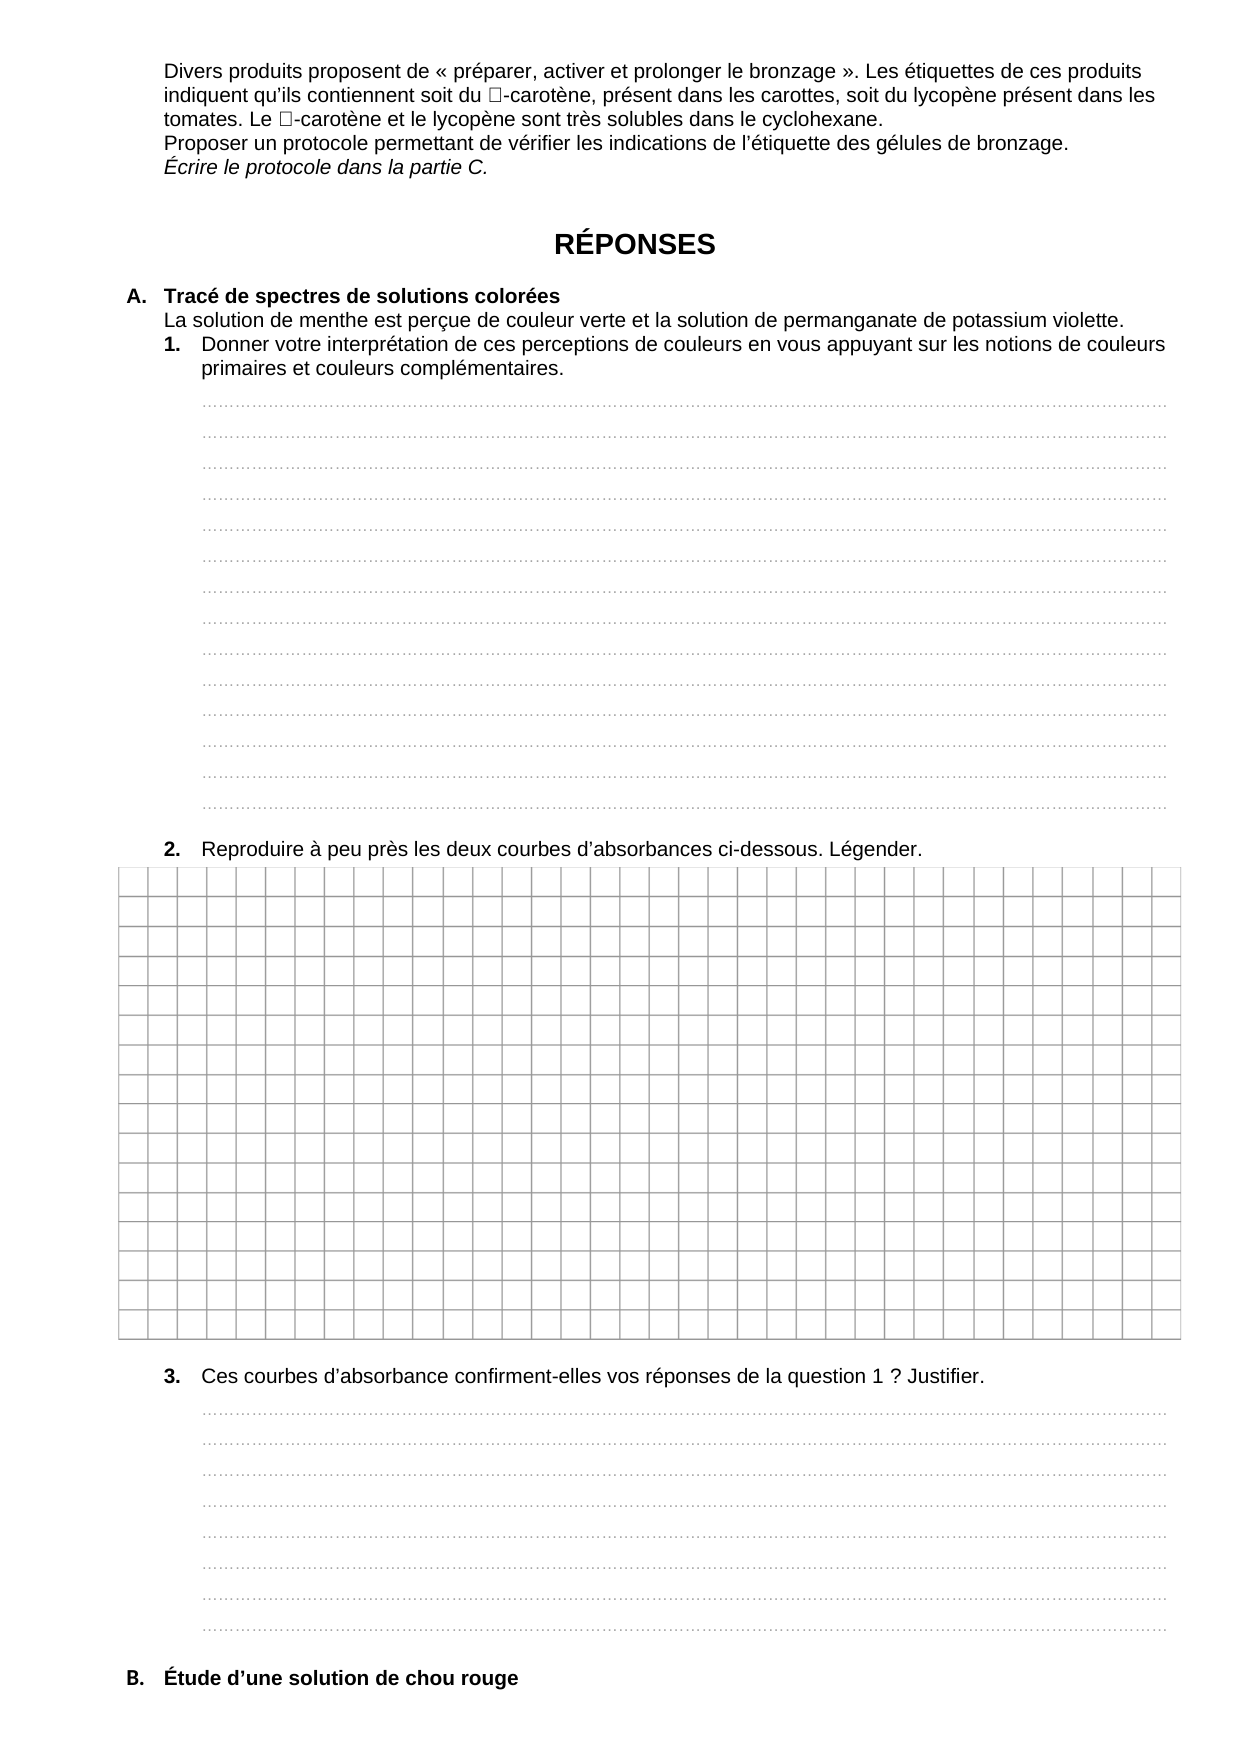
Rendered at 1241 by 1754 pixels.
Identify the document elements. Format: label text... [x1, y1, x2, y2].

list Tracé de spectres de solutions colorées [126, 284, 1181, 308]
list Étude d’une solution de chou rouge [126, 1663, 1181, 1691]
list ………………………………………………………………………………………………………………………………………………………… [163, 763, 1181, 782]
list ………………………………………………………………………………………………………………………………………………………… [163, 1616, 1181, 1635]
list ………………………………………………………………………………………………………………………………………………………… [163, 485, 1181, 504]
list ………………………………………………………………………………………………………………………………………………………… [163, 516, 1181, 535]
list ………………………………………………………………………………………………………………………………………………………… [163, 701, 1181, 720]
list Donner votre interprétation de ces perceptions de couleurs en vous appuyant sur les notions de couleurs primaires et couleurs complémentaires. [163, 332, 1181, 380]
list ………………………………………………………………………………………………………………………………………………………… [163, 1585, 1181, 1604]
list ………………………………………………………………………………………………………………………………………………………… [163, 732, 1181, 751]
list La solution de menthe est perçue de couleur verte et la solution de permanganate de potassium violette. [126, 308, 1181, 332]
list ………………………………………………………………………………………………………………………………………………………… [163, 1430, 1181, 1449]
list ………………………………………………………………………………………………………………………………………………………… [163, 423, 1181, 442]
list ………………………………………………………………………………………………………………………………………………………… [163, 670, 1181, 689]
list ………………………………………………………………………………………………………………………………………………………… [163, 547, 1181, 566]
text RÉPONSES [88, 227, 1181, 260]
list ………………………………………………………………………………………………………………………………………………………… [163, 454, 1181, 473]
list ………………………………………………………………………………………………………………………………………………………… [163, 392, 1181, 411]
picture [118, 867, 1182, 1340]
list ………………………………………………………………………………………………………………………………………………………… [163, 794, 1181, 813]
list ………………………………………………………………………………………………………………………………………………………… [163, 1554, 1181, 1573]
list Proposer un protocole permettant de vérifier les indications de l’étiquette des gélules de bronzage. [126, 131, 1181, 155]
list ………………………………………………………………………………………………………………………………………………………… [163, 1461, 1181, 1480]
list Écrire le protocole dans la partie C. [126, 155, 1181, 179]
list Divers produits proposent de « préparer, activer et prolonger le bronzage ». Les étiquettes de ces produits indiquent qu’ils contiennent soit du -carotène, présent dans les carottes, soit du lycopène présent dans les tomates. Le -carotène et le lycopène sont très solubles dans le cyclohexane. [126, 59, 1181, 131]
list ………………………………………………………………………………………………………………………………………………………… [163, 1523, 1181, 1542]
list ………………………………………………………………………………………………………………………………………………………… [163, 1492, 1181, 1511]
list ………………………………………………………………………………………………………………………………………………………… [163, 577, 1181, 597]
list Reproduire à peu près les deux courbes d’absorbances ci-dessous. Légender. [163, 837, 1181, 861]
list ………………………………………………………………………………………………………………………………………………………… [163, 608, 1181, 628]
list ………………………………………………………………………………………………………………………………………………………… [163, 1399, 1181, 1418]
list ………………………………………………………………………………………………………………………………………………………… [163, 639, 1181, 658]
list Ces courbes d’absorbance confirment-elles vos réponses de la question 1 ? Justifier. [163, 1363, 1181, 1387]
